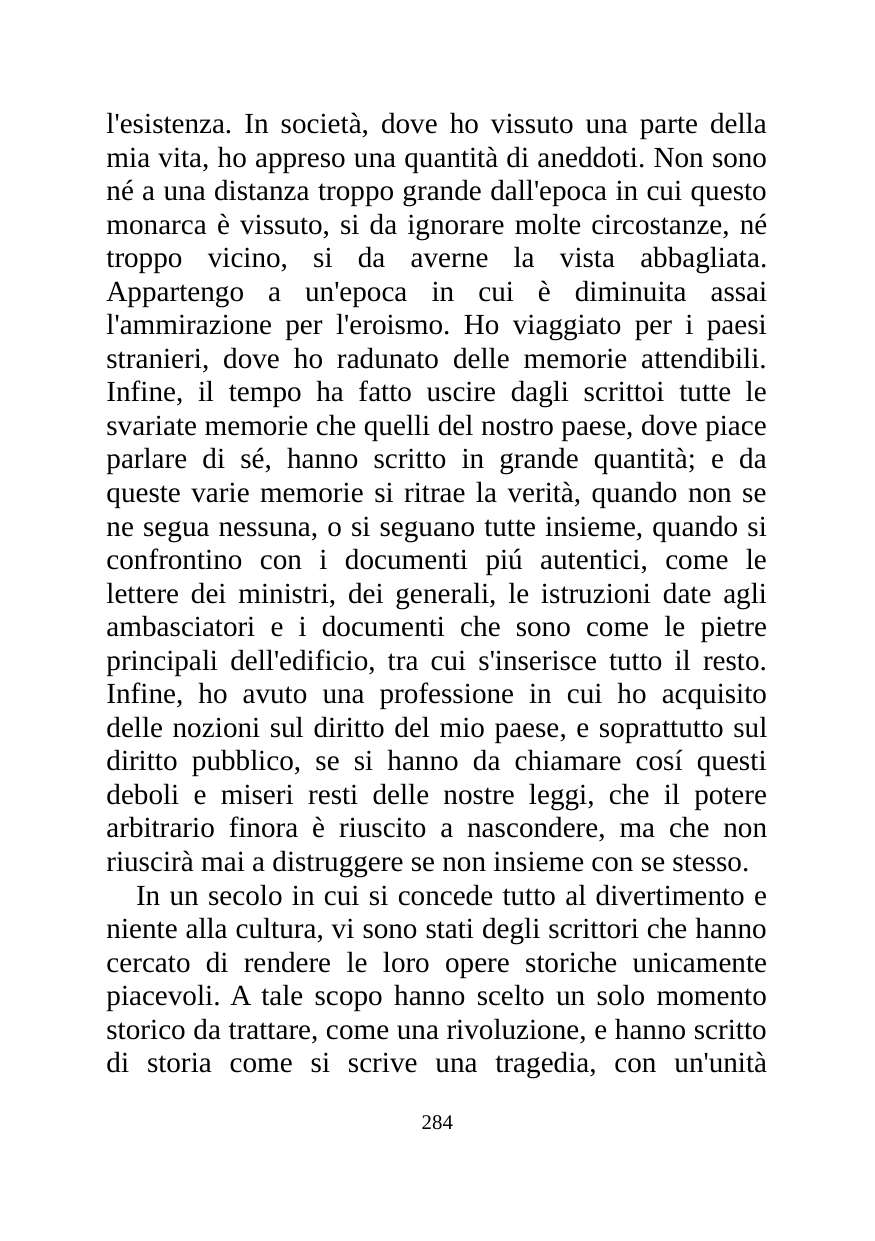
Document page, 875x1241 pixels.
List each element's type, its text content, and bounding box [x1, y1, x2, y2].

text l'esistenza. In società, dove ho vissuto una parte della mia vita, ho appreso una quantità di aneddoti. Non sono né a una distanza troppo grande dall'epoca in cui questo monarca è vissuto, si da ignorare molte circostanze, né troppo vicino, si da averne la vista abbagliata. Appartengo a un'epoca in cui è diminuita assai l'ammirazione per l'eroismo. Ho viaggiato per i paesi stranieri, dove ho radunato delle memorie attendibili. Infine, il tempo ha fatto uscire dagli scrittoi tutte le svariate memorie che quelli del nostro paese, dove piace parlare di sé, hanno scritto in grande quantità; e da queste varie memorie si ritrae la verità, quando non se ne segua nessuna, o si seguano tutte insieme, quando si confrontino con i documenti piú autentici, come le lettere dei ministri, dei generali, le istruzioni date agli ambasciatori e i documenti che sono come le pietre principali dell'edificio, tra cui s'inserisce tutto il resto. Infine, ho avuto una professione in cui ho acquisito delle nozioni sul diritto del mio paese, e soprattutto sul diritto pubblico, se si hanno da chiamare cosí questi deboli e miseri resti delle nostre leggi, che il potere arbitrario finora è riuscito a nascondere, ma che non riuscirà mai a distruggere se non insieme con se stesso. [106, 106, 768, 878]
text In un secolo in cui si concede tutto al divertimento e niente alla cultura, vi sono stati degli scrittori che hanno cercato di rendere le loro opere storiche unicamente piacevoli. A tale scopo hanno scelto un solo momento storico da trattare, come una rivoluzione, e hanno scritto di storia come si scrive una tragedia, con un'unità [106, 878, 768, 1079]
